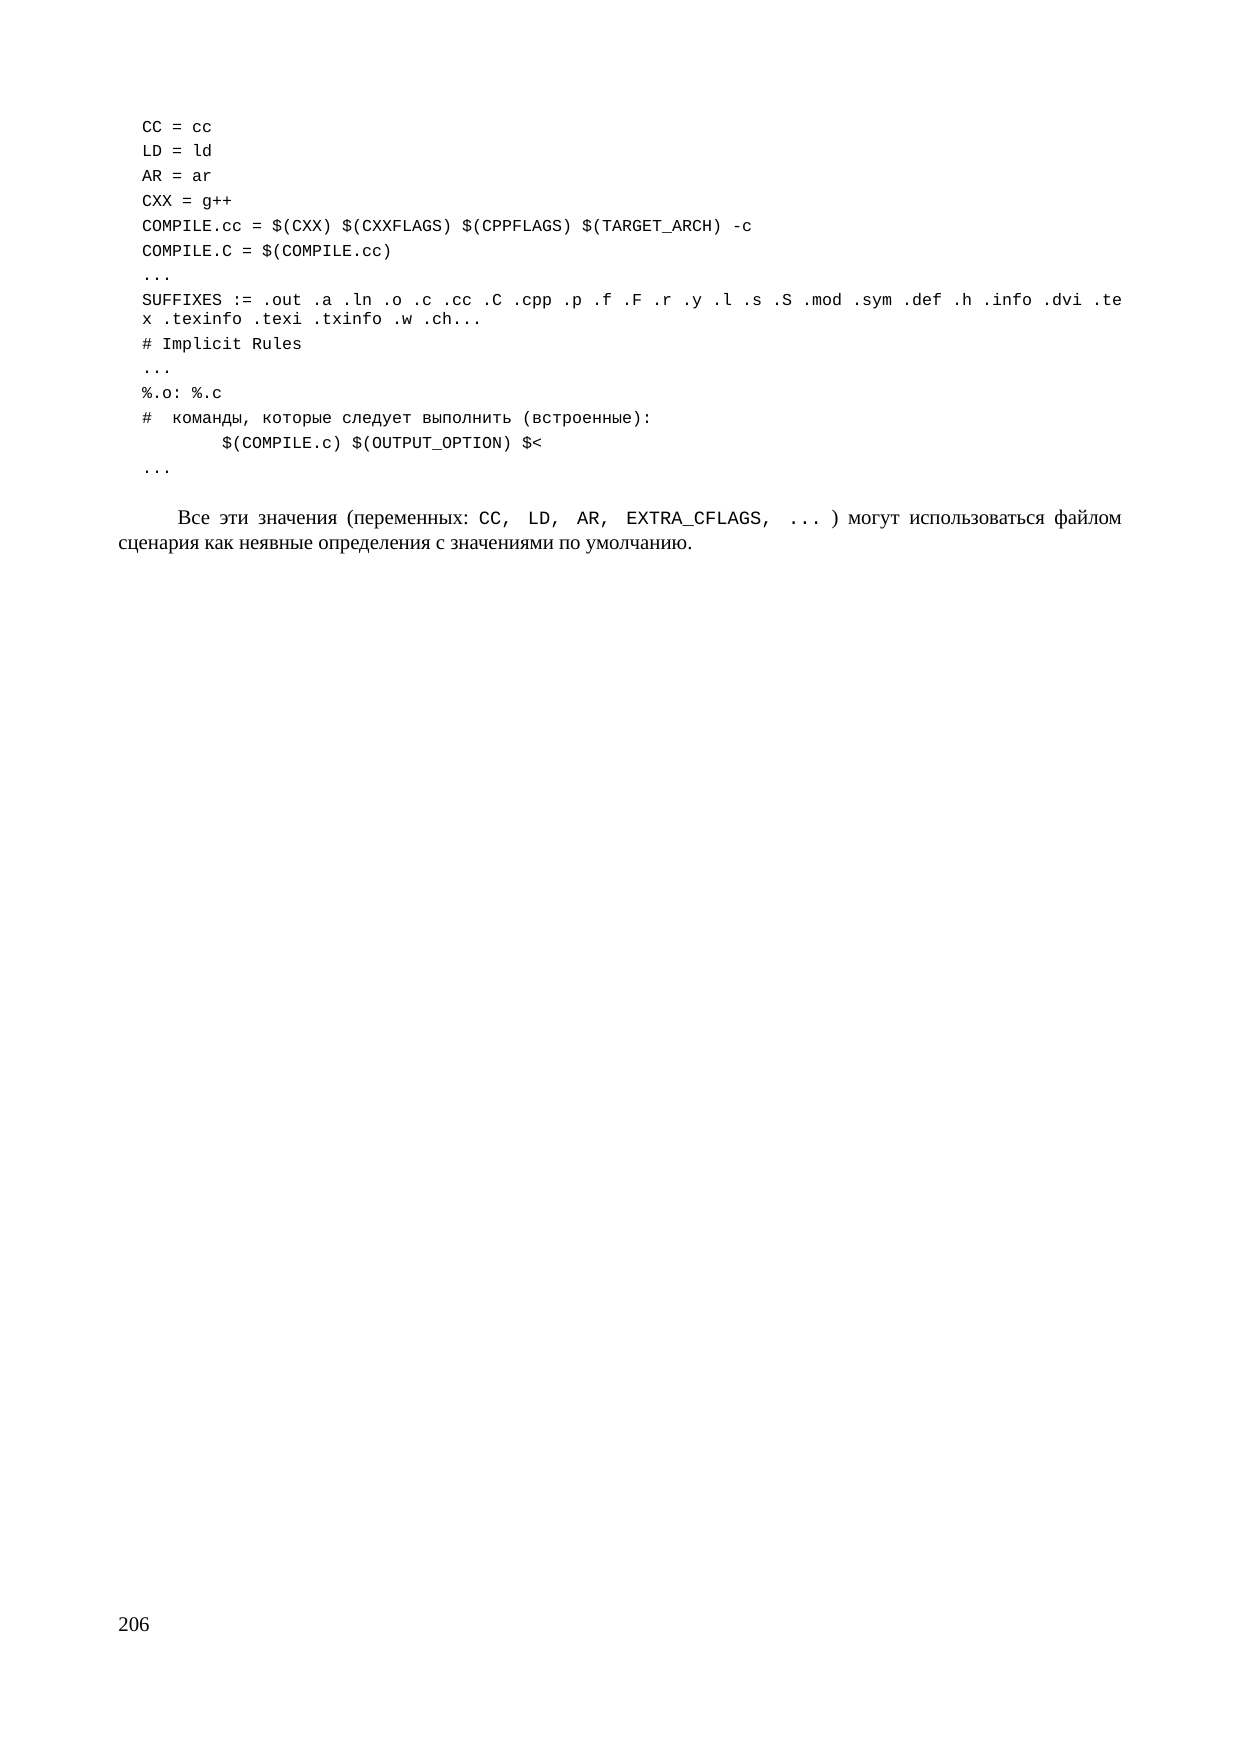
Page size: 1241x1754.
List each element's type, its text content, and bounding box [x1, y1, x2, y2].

text ... [142, 267, 1122, 286]
text Все эти значения (переменных: CC, LD, AR, EXTRA_CFLAGS, ... ) могут использоваться файлом сценария как неявные определения с значениями по умолчанию. [118, 505, 1122, 554]
text %.o: %.c [142, 385, 1122, 404]
text ... [142, 360, 1122, 379]
text COMPILE.C = $(COMPILE.cc) [142, 242, 1122, 261]
text CC = cc [142, 118, 1122, 137]
text LD = ld [142, 143, 1122, 162]
text AR = ar [142, 168, 1122, 187]
text CXX = g++ [142, 192, 1122, 211]
text SUFFIXES := .out .a .ln .o .c .cc .C .cpp .p .f .F .r .y .l .s .S .mod .sym .def .h .info .dvi .tex .texinfo .texi .txinfo .w .ch... [142, 292, 1122, 329]
text ... [142, 459, 1122, 478]
text COMPILE.cc = $(CXX) $(CXXFLAGS) $(CPPFLAGS) $(TARGET_ARCH) -c [142, 217, 1122, 236]
text # Implicit Rules [142, 335, 1122, 354]
text # команды, которые следует выполнить (встроенные): [142, 410, 1122, 428]
text $(COMPILE.c) $(OUTPUT_OPTION) $< [142, 434, 1122, 453]
